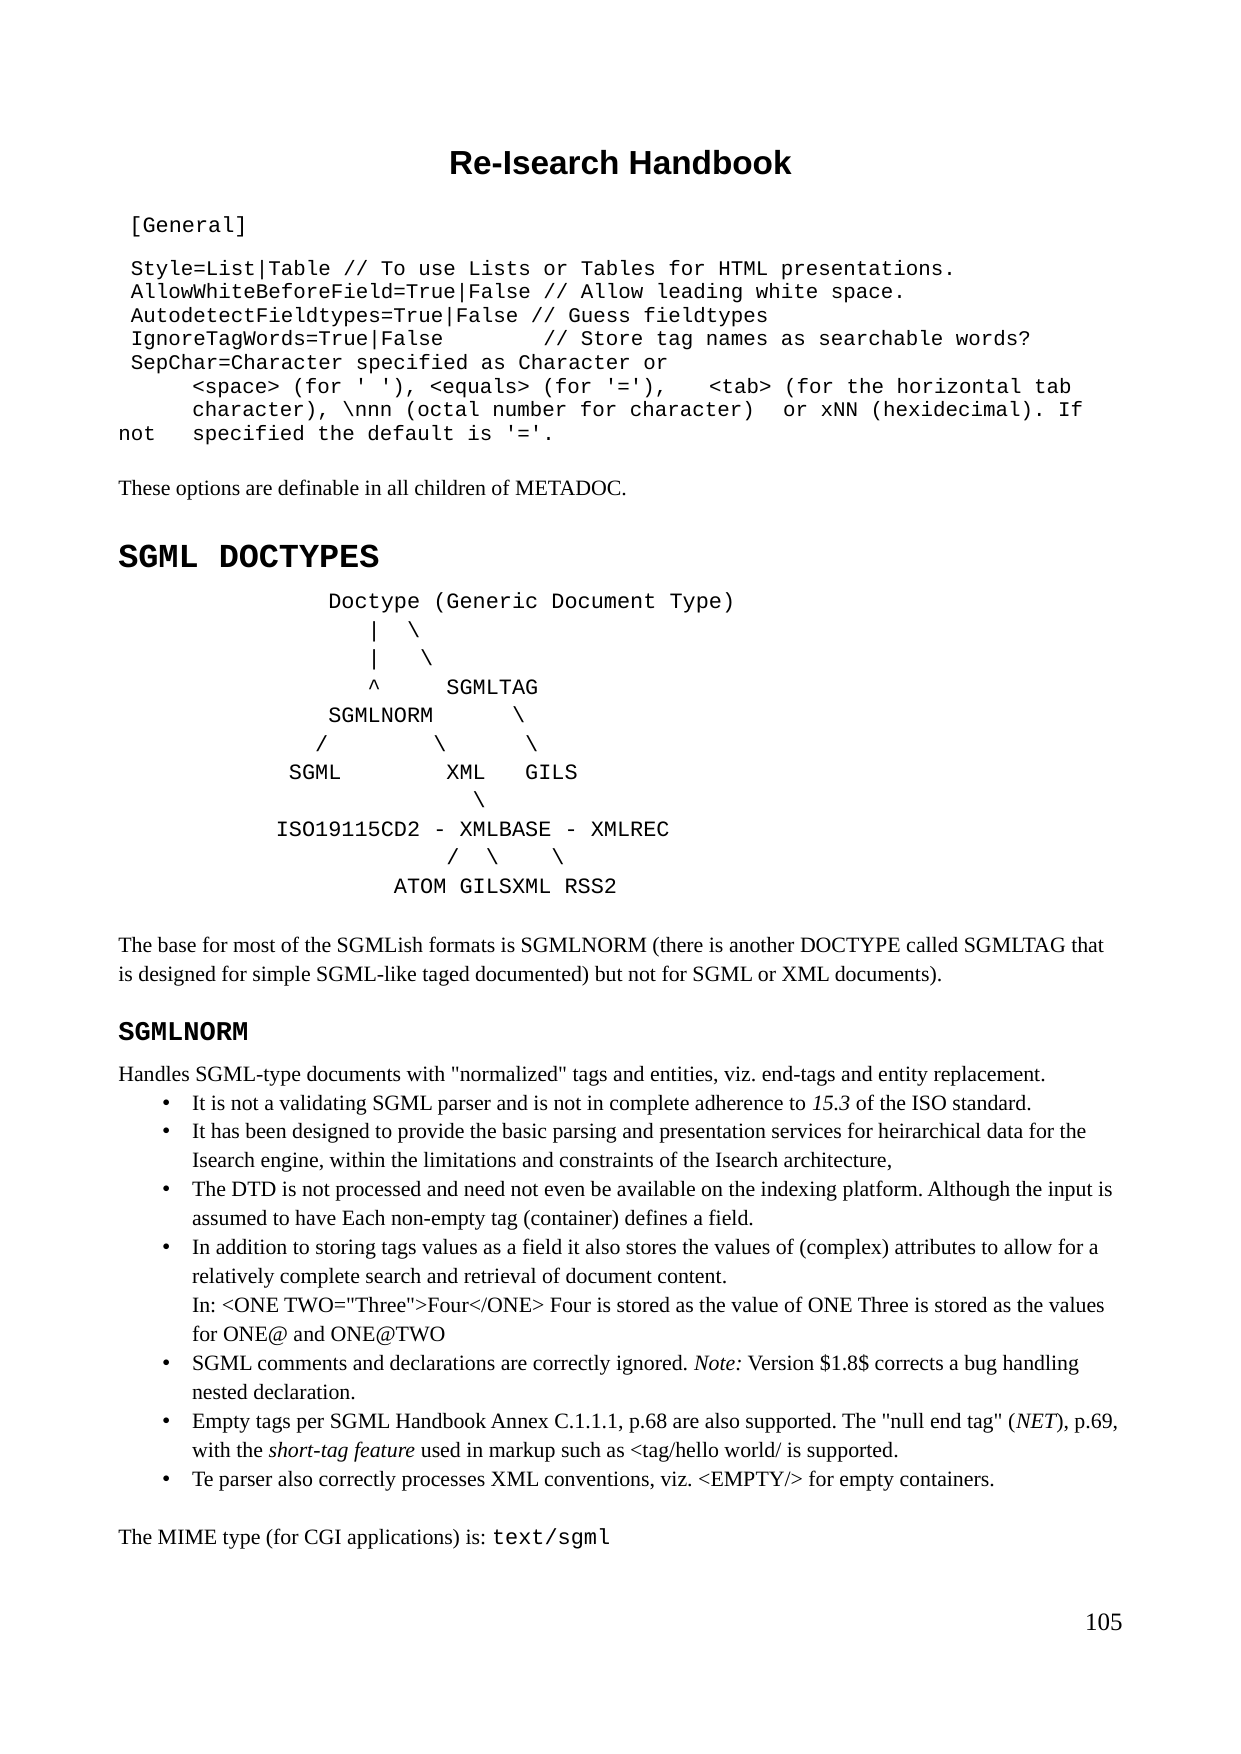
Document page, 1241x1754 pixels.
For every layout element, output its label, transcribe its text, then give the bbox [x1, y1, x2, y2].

text Handles SGML-type documents with "normalized" tags and entities, viz. end-tags and entity replacement. [118, 1061, 1122, 1086]
text SGMLNORM \ [118, 704, 1122, 729]
text SepChar=Character specified as Character or [118, 352, 1122, 376]
text | \ [118, 619, 1122, 644]
list The DTD is not processed and need not even be available on the indexing platform. Although the input is assumed to have Each non-empty tag (container) defines a field. [162, 1176, 1122, 1231]
text The base for most of the SGMLish formats is SGMLNORM (there is another DOCTYPE called SGMLTAG that is designed for simple SGML-like taged documented) but not for SGML or XML documents). [118, 932, 1122, 986]
text These options are definable in all children of METADOC. [118, 475, 1122, 500]
list It has been designed to provide the basic parsing and presentation services for heirarchical data for the Isearch engine, within the limitations and constraints of the Isearch architecture, [162, 1118, 1122, 1173]
text [General] [118, 212, 1122, 238]
text ATOM GILSXML RSS2 [118, 875, 1122, 900]
list Empty tags per SGML Handbook Annex C.1.1.1, p.68 are also supported. The "null end tag" (NET), p.69, with the short-tag feature used in markup such as <tag/hello world/ is supported. [162, 1408, 1122, 1462]
text ^ SGMLTAG [118, 676, 1122, 701]
list In: <ONE TWO="Three">Four</ONE> Four is stored as the value of ONE Three is stored as the values for ONE@ and ONE@TWO [162, 1292, 1122, 1346]
list SGML comments and declarations are correctly ignored. Note: Version $1.8$ corrects a bug handling nested declaration. [162, 1350, 1122, 1404]
list In addition to storing tags values as a field it also stores the values of (complex) attributes to allow for a relatively complete search and retrieval of document content. [162, 1234, 1122, 1288]
list Te parser also correctly processes XML conventions, viz. <EMPTY/> for empty containers. [162, 1466, 1122, 1491]
text <space> (for ' '), <equals> (for '='), <tab> (for the horizontal tab character), \nnn (octal number for character) or xNN (hexidecimal). If not specified the default is '='. [118, 376, 1122, 447]
text AutodetectFieldtypes=True|False // Guess fieldtypes [118, 305, 1122, 328]
subtitle SGML DOCTYPES [118, 540, 1122, 578]
text SGML XML GILS [118, 761, 1122, 786]
text IgnoreTagWords=True|False // Store tag names as searchable words? [118, 328, 1122, 352]
subtitle SGMLNORM [118, 1017, 1122, 1048]
text Style=List|Table // To use Lists or Tables for HTML presentations. [118, 257, 1122, 281]
text \ [118, 789, 1122, 814]
text / \ \ [118, 733, 1122, 757]
text | \ [118, 647, 1122, 672]
text Doctype (Generic Document Type) [118, 591, 1122, 615]
list It is not a validating SGML parser and is not in complete adherence to 15.3 of the ISO standard. [162, 1089, 1122, 1115]
text ISO19115CD2 - XMLBASE - XMLREC [118, 818, 1122, 843]
text The MIME type (for CGI applications) is: text/sgml [118, 1524, 1122, 1551]
text AllowWhiteBeforeField=True|False // Allow leading white space. [118, 281, 1122, 305]
text / \ \ [118, 846, 1122, 871]
